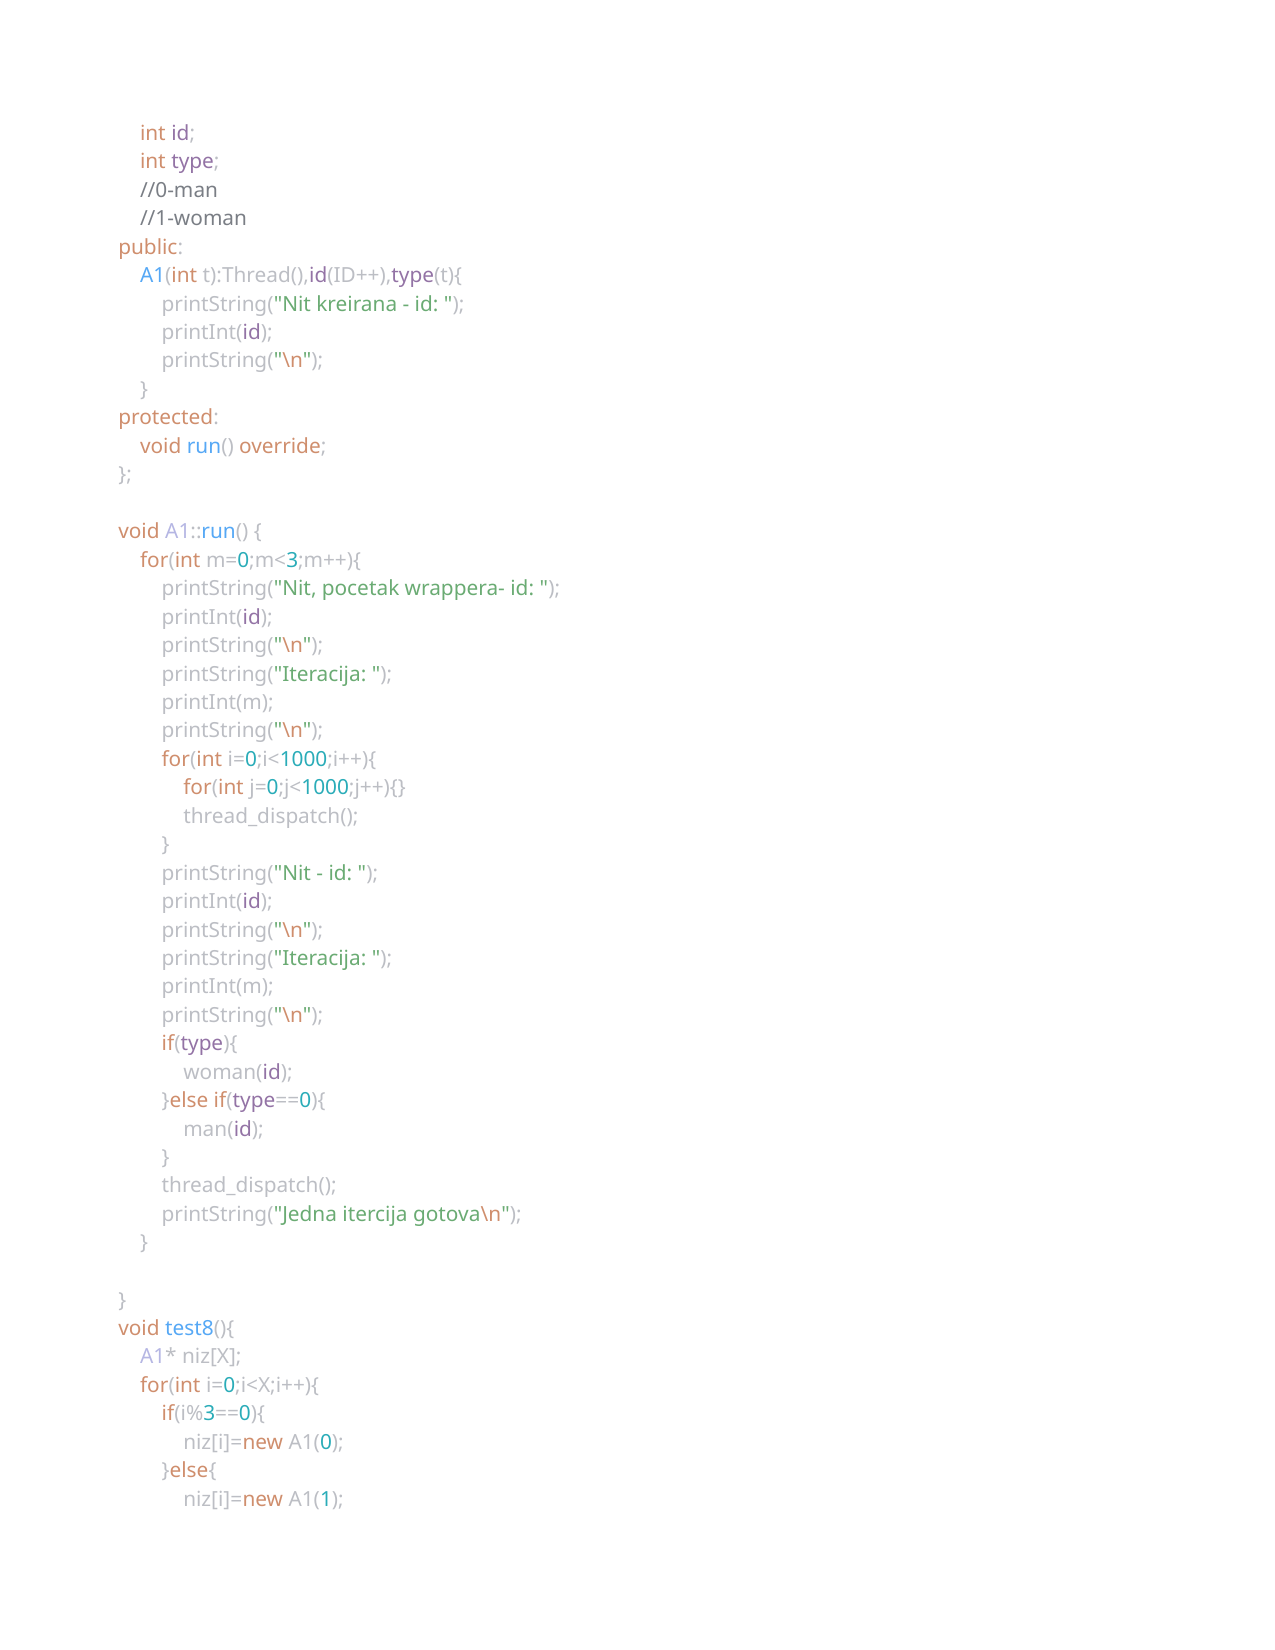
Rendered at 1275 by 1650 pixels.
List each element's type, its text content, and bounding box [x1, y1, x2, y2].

text int id; int type; //0-man //1-woman public: A1(int t):Thread(),id(ID++),type(t){ printString("Nit kreirana - id: "); printInt(id); printString("\n"); } protected: void run() override; }; void A1::run() { for(int m=0;m<3;m++){ printString("Nit, pocetak wrappera- id: "); printInt(id); printString("\n"); printString("Iteracija: "); printInt(m); printString("\n"); for(int i=0;i<1000;i++){ for(int j=0;j<1000;j++){} thread_dispatch(); } printString("Nit - id: "); printInt(id); printString("\n"); printString("Iteracija: "); printInt(m); printString("\n"); if(type){ woman(id); }else if(type==0){ man(id); } thread_dispatch(); printString("Jedna itercija gotova\n"); } } void test8(){ A1* niz[X]; for(int i=0;i<X;i++){ if(i%3==0){ niz[i]=new A1(0); }else{ niz[i]=new A1(1); [118, 118, 1157, 1512]
